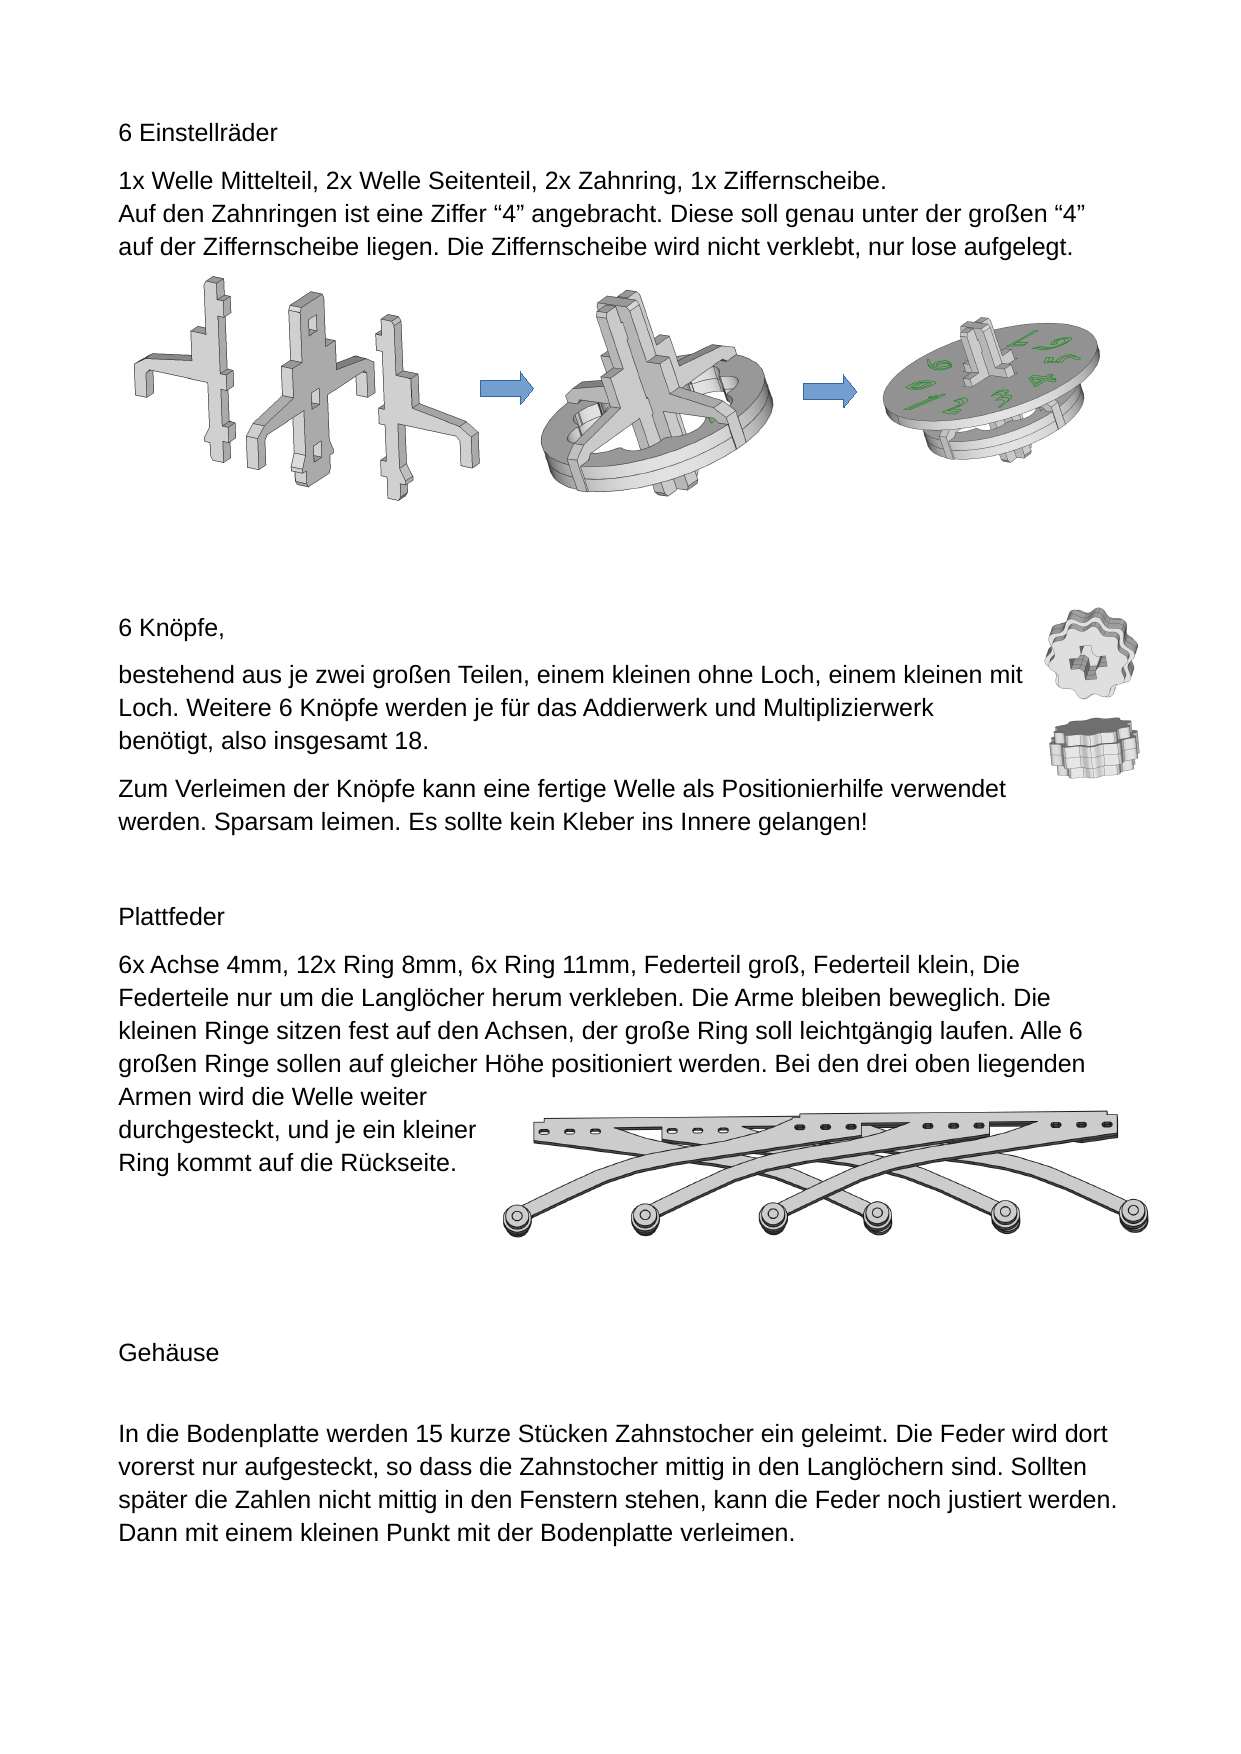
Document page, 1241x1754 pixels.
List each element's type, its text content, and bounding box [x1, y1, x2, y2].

text 6 Einstellräder [118, 118, 1122, 147]
text 6 Knöpfe, [118, 613, 1035, 641]
text Gehäuse [118, 1338, 1122, 1367]
text In die Bodenplatte werden 15 kurze Stücken Zahnstocher ein geleimt. Die Feder wird dort vorerst nur aufgesteckt, so dass die Zahnstocher mittig in den Langlöchern sind. Sollten später die Zahlen nicht mittig in den Fenstern stehen, kann die Feder noch justiert werden. Dann mit einem kleinen Punkt mit der Bodenplatte verleimen. [118, 1386, 1122, 1580]
picture [482, 1080, 1171, 1286]
text Zum Verleimen der Knöpfe kann eine fertige Welle als Positionierhilfe verwendet werden. Sparsam leimen. Es sollte kein Kleber ins Innere gelangen! [118, 774, 1122, 836]
text 1x Welle Mittelteil, 2x Welle Seitenteil, 2x Zahnring, 1x Ziffernscheibe. Auf den Zahnringen ist eine Ziffer “4” angebracht. Diese soll genau unter der großen “4” auf der Ziffernscheibe liegen. Die Ziffernscheibe wird nicht verklebt, nur lose aufgelegt. [118, 166, 1122, 261]
text 6x Achse 4mm, 12x Ring 8mm, 6x Ring 11mm, Federteil groß, Federteil klein, Die Federteile nur um die Langlöcher herum verkleben. Die Arme bleiben beweglich. Die kleinen Ringe sitzen fest auf den Achsen, der große Ring soll leichtgängig laufen. Alle 6 großen Ringe sollen auf gleicher Höhe positioniert werden. Bei den drei oben liegenden Armen wird die Welle weiter durchgesteckt, und je ein kleiner Ring kommt auf die Rückseite. [118, 950, 1122, 1177]
text Plattfeder [118, 902, 1122, 931]
picture [533, 271, 782, 534]
text bestehend aus je zwei großen Teilen, einem kleinen ohne Loch, einem kleinen mit Loch. Weitere 6 Knöpfe werden je für das Addierwerk und Multiplizierwerk benötigt, also insgesamt 18. [118, 660, 1035, 755]
picture [866, 297, 1128, 486]
picture [121, 269, 488, 509]
picture [1035, 597, 1153, 796]
